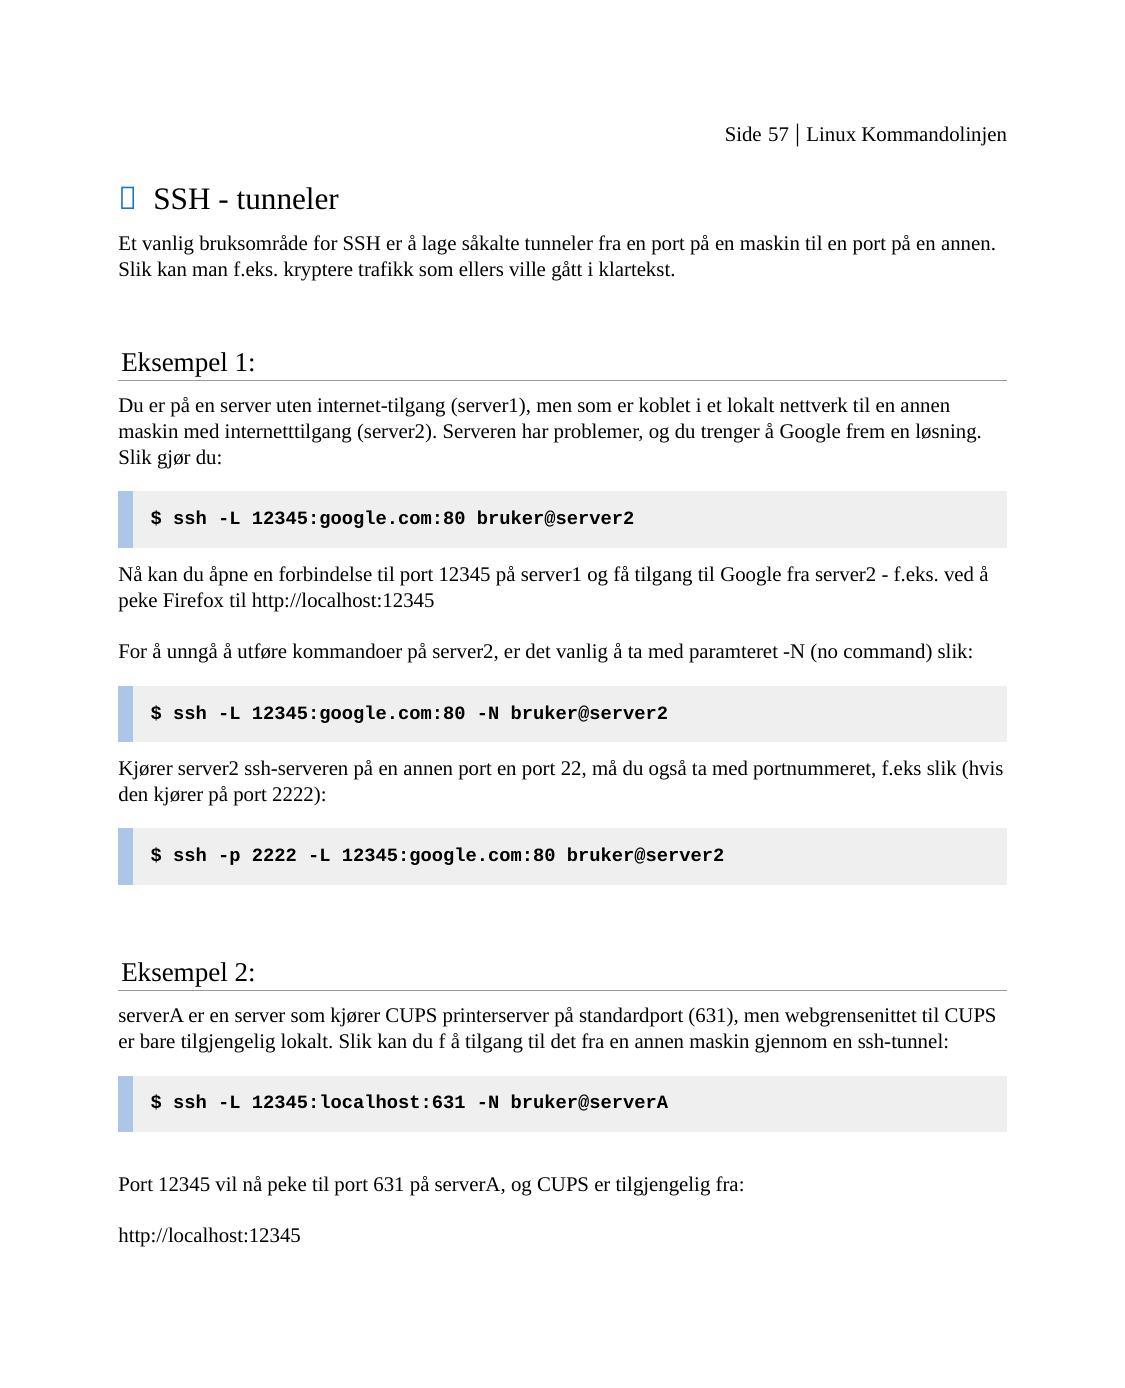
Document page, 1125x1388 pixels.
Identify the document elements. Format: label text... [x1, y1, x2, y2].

text $ ssh -L 12345:google.com:80 -N bruker@server2 [133, 686, 1007, 742]
text Et vanlig bruksområde for SSH er å lage såkalte tunneler fra en port på en maskin til en port på en annen. Slik kan man f.eks. kryptere trafikk som ellers ville gått i klartekst. [118, 231, 1007, 281]
text $ ssh -p 2222 -L 12345:google.com:80 bruker@server2 [133, 828, 1007, 885]
subtitle Eksempel 2: [118, 953, 1007, 990]
text Nå kan du åpne en forbindelse til port 12345 på server1 og få tilgang til Google fra server2 - f.eks. ved å peke Firefox til http://localhost:12345 For å unngå å utføre kommandoer på server2, er det vanlig å ta med paramteret -N (no command) slik: [118, 562, 1007, 663]
text $ ssh -L 12345:google.com:80 bruker@server2 [133, 491, 1007, 548]
text Port 12345 vil nå peke til port 631 på serverA, og CUPS er tilgjengelig fra: http://localhost:12345 [118, 1146, 1007, 1247]
subtitle Eksempel 1: [118, 312, 1007, 380]
text Du er på en server uten internet-tilgang (server1), men som er koblet i et lokalt nettverk til en annen maskin med internetttilgang (server2). Serveren har problemer, og du trenger å Google frem en løsning. Slik gjør du: [118, 393, 1007, 469]
text serverA er en server som kjører CUPS printerserver på standardport (631), men webgrensenittet til CUPS er bare tilgjengelig lokalt. Slik kan du f å tilgang til det fra en annen maskin gjennom en ssh-tunnel: [118, 1003, 1007, 1053]
text $ ssh -L 12345:localhost:631 -N bruker@serverA [133, 1076, 1007, 1132]
text Kjører server2 ssh-serveren på en annen port en port 22, må du også ta med portnummeret, f.eks slik (hvis den kjører på port 2222): [118, 756, 1007, 806]
subtitle  SSH - tunneler [118, 176, 1007, 219]
